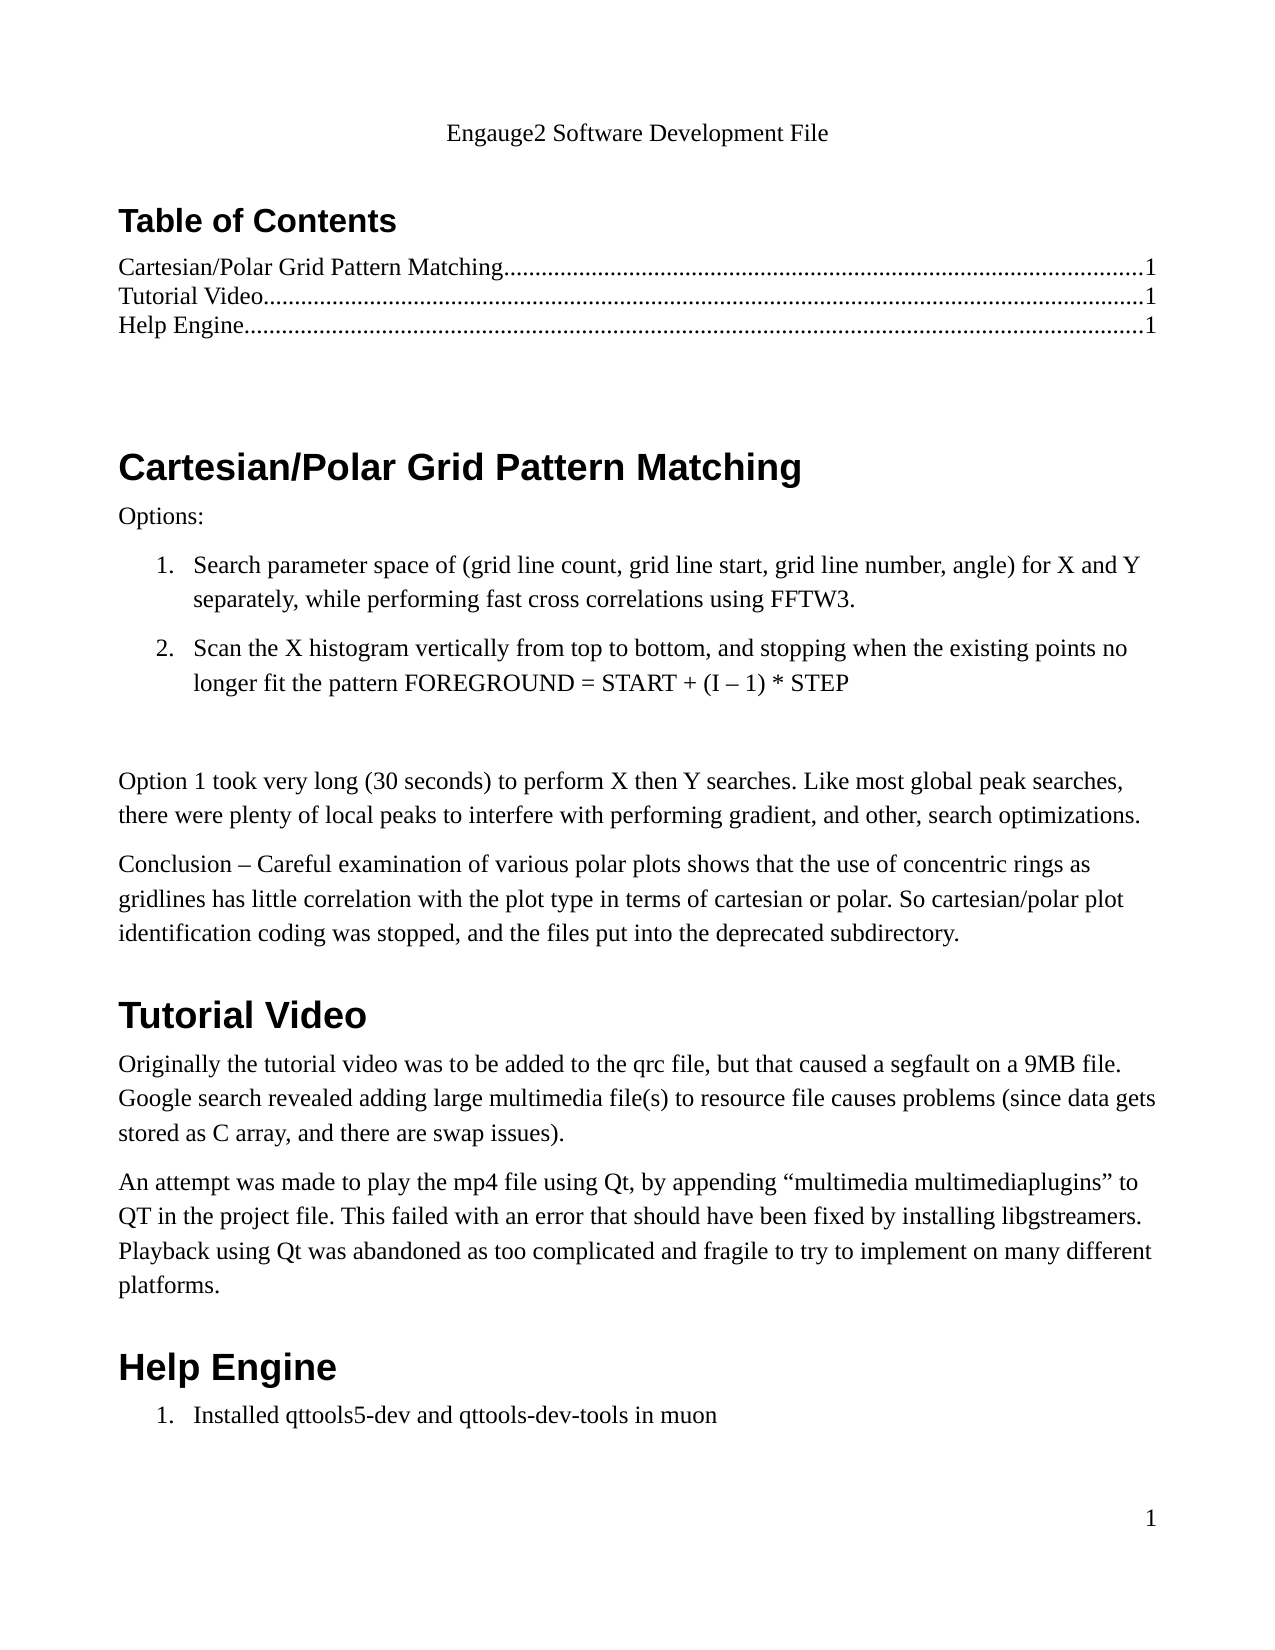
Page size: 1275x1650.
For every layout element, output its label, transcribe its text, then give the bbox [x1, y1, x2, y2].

subtitle Cartesian/Polar Grid Pattern Matching [118, 445, 1157, 488]
text Originally the tutorial video was to be added to the qrc file, but that caused a segfault on a 9MB file. Google search revealed adding large multimedia file(s) to resource file causes problems (since data gets stored as C array, and there are swap issues). [118, 1049, 1157, 1146]
text Option 1 took very long (30 seconds) to perform X then Y searches. Like most global peak searches, there were plenty of local peaks to interfere with performing gradient, and other, search optimizations. [118, 766, 1157, 829]
list Search parameter space of (grid line count, grid line start, grid line number, angle) for X and Y separately, while performing fast cross correlations using FFTW3. [156, 550, 1157, 613]
text Tutorial Video 1 [118, 281, 1157, 310]
list Installed qttools5-dev and qttools-dev-tools in muon [156, 1400, 1157, 1429]
text Conclusion – Careful examination of various polar plots shows that the use of concentric rings as gridlines has little correlation with the plot type in terms of cartesian or polar. So cartesian/polar plot identification coding was stopped, and the files put into the deprecated subdirectory. [118, 849, 1157, 947]
list Scan the X histogram vertically from top to bottom, and stopping when the existing points no longer fit the pattern FOREGROUND = START + (I – 1) * STEP [156, 633, 1157, 697]
text Options: [118, 501, 1157, 529]
subtitle Table of Contents [118, 201, 1157, 240]
text An attempt was made to play the mp4 file using Qt, by appending “multimedia multimediaplugins” to QT in the project file. This failed with an error that should have been fixed by installing libgstreamers. Playback using Qt was abandoned as too complicated and fragile to try to implement on many different platforms. [118, 1167, 1157, 1299]
text Cartesian/Polar Grid Pattern Matching 1 [118, 252, 1157, 281]
text Help Engine 1 [118, 310, 1157, 338]
subtitle Tutorial Video [118, 993, 1157, 1036]
subtitle Help Engine [118, 1344, 1157, 1388]
